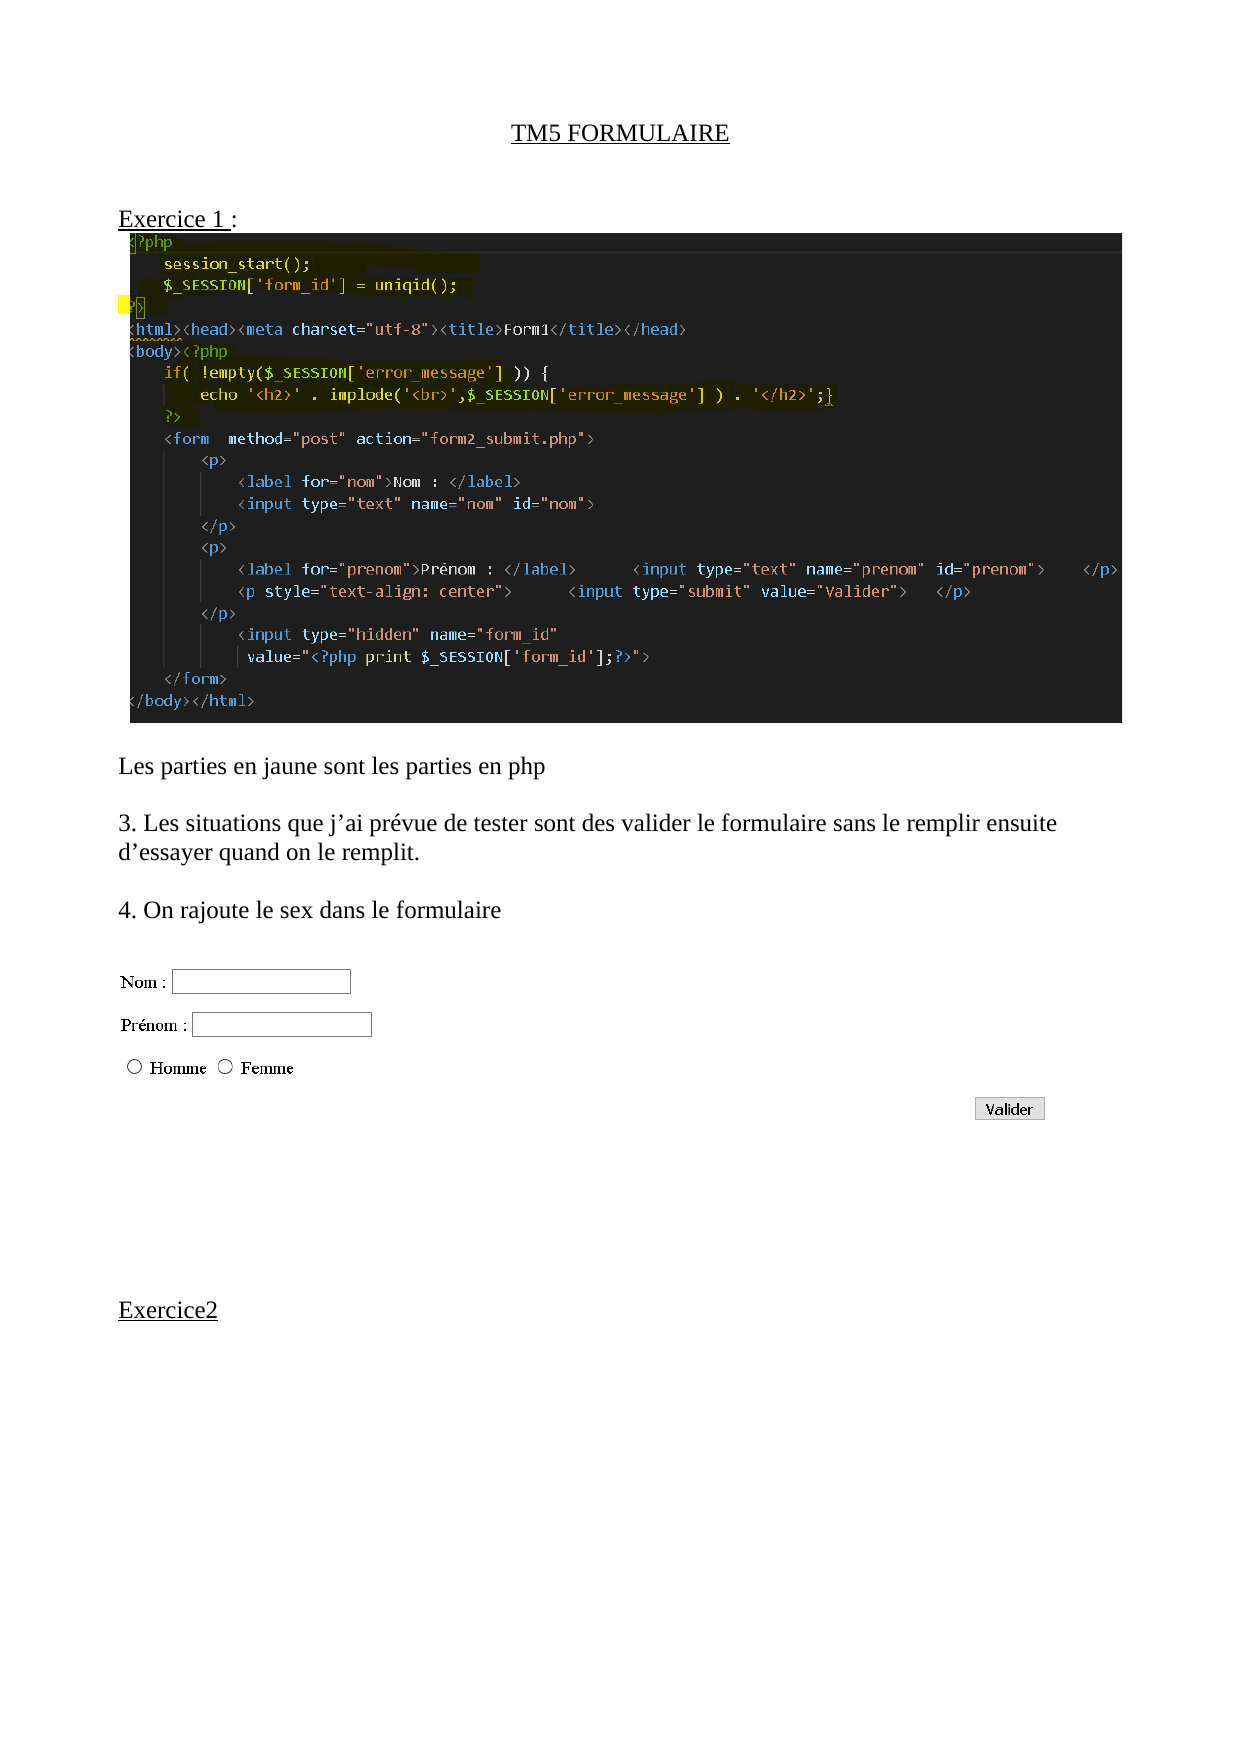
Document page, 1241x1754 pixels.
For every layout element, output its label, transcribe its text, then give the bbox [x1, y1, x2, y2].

text TM5 FORMULAIRE [118, 118, 1122, 147]
text Les parties en jaune sont les parties en php [118, 751, 1122, 780]
text 3. Les situations que j’ai prévue de tester sont des valider le formulaire sans le remplir ensuite d’essayer quand on le remplit. [118, 808, 1122, 866]
text Exercice2 [118, 1295, 1122, 1323]
picture [118, 952, 1123, 1266]
text 4. On rajoute le sex dans le formulaire [118, 895, 1122, 923]
picture [118, 233, 1123, 723]
text Exercice 1 : [118, 204, 1122, 233]
